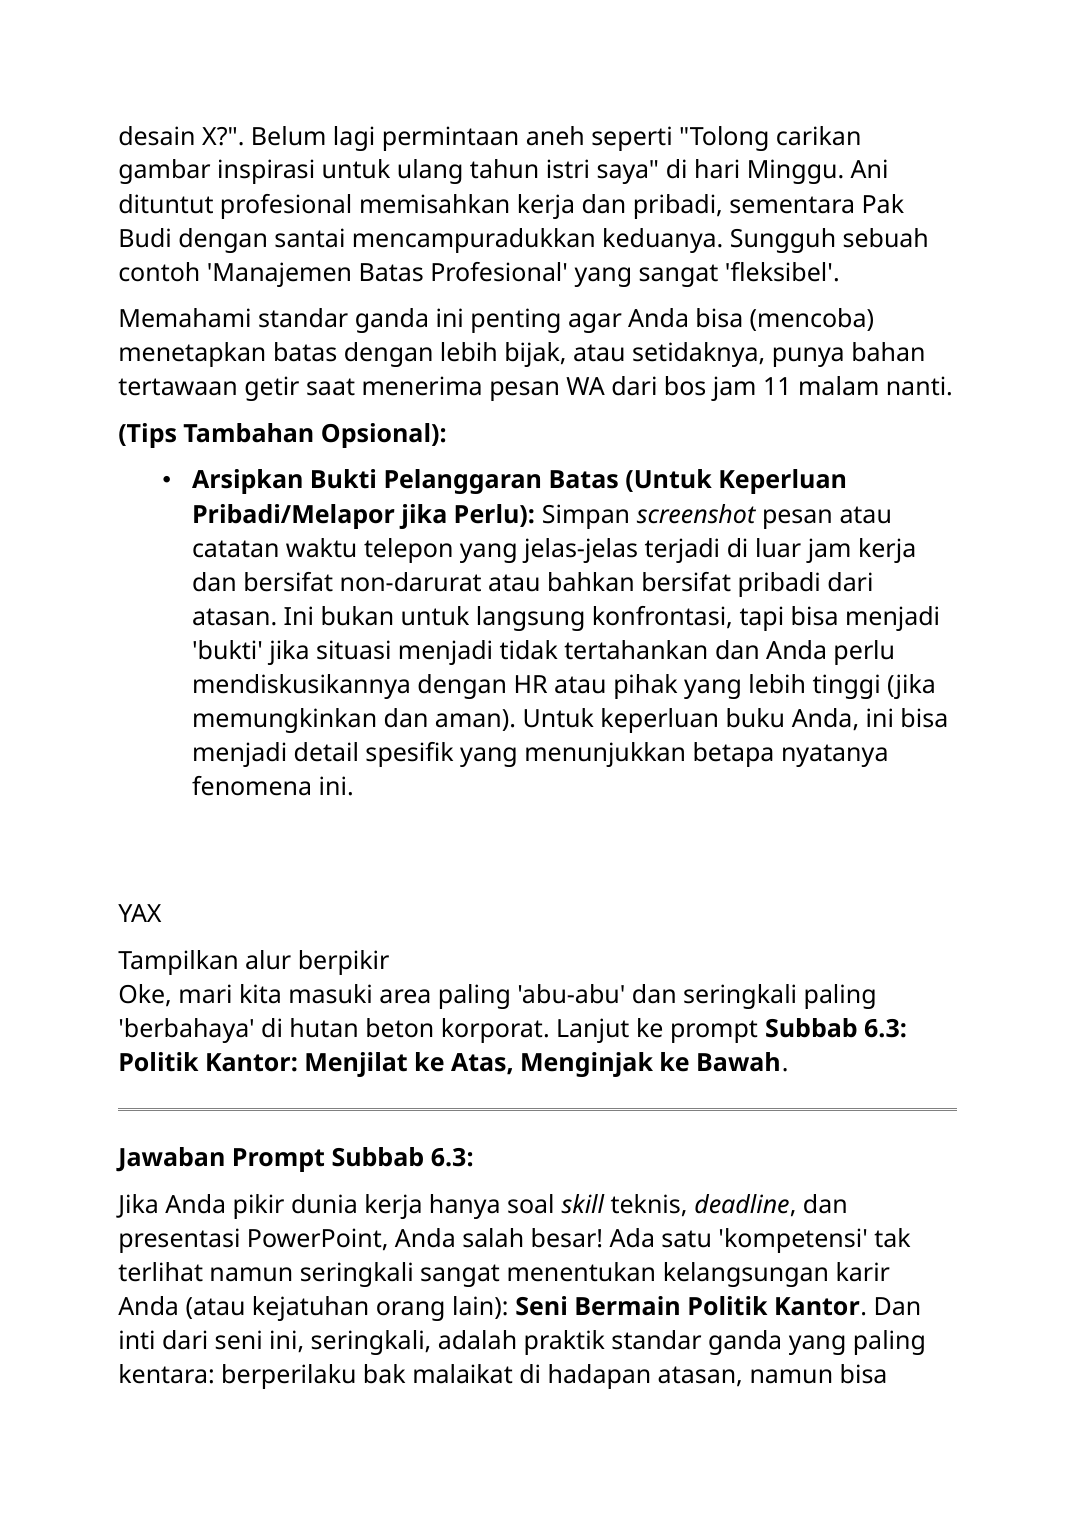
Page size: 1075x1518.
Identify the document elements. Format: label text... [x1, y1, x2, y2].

text Oke, mari kita masuki area paling 'abu-abu' dan seringkali paling 'berbahaya' di hutan beton korporat. Lanjut ke prompt Subbab 6.3: Politik Kantor: Menjilat ke Atas, Menginjak ke Bawah. [118, 977, 957, 1079]
text Jawaban Prompt Subbab 6.3: [118, 1140, 957, 1174]
text Memahami standar ganda ini penting agar Anda bisa (mencoba) menetapkan batas dengan lebih bijak, atau setidaknya, punya bahan tertawaan getir saat menerima pesan WA dari bos jam 11 malam nanti. [118, 301, 957, 403]
list Arsipkan Bukti Pelanggaran Batas (Untuk Keperluan Pribadi/Melapor jika Perlu): Simpan screenshot pesan atau catatan waktu telepon yang jelas-jelas terjadi di luar jam kerja dan bersifat non-darurat atau bahkan bersifat pribadi dari atasan. Ini bukan untuk langsung konfrontasi, tapi bisa menjadi 'bukti' jika situasi menjadi tidak tertahankan dan Anda perlu mendiskusikannya dengan HR atau pihak yang lebih tinggi (jika memungkinkan dan aman). Untuk keperluan buku Anda, ini bisa menjadi detail spesifik yang menunjukkan betapa nyatanya fenomena ini. [162, 462, 957, 803]
text Jika Anda pikir dunia kerja hanya soal skill teknis, deadline, dan presentasi PowerPoint, Anda salah besar! Ada satu 'kompetensi' tak terlihat namun seringkali sangat menentukan kelangsungan karir Anda (atau kejatuhan orang lain): Seni Bermain Politik Kantor. Dan inti dari seni ini, seringkali, adalah praktik standar ganda yang paling kentara: berperilaku bak malaikat di hadapan atasan, namun bisa [118, 1187, 957, 1391]
text desain X?". Belum lagi permintaan aneh seperti "Tolong carikan gambar inspirasi untuk ulang tahun istri saya" di hari Minggu. Ani dituntut profesional memisahkan kerja dan pribadi, sementara Pak Budi dengan santai mencampuradukkan keduanya. Sungguh sebuah contoh 'Manajemen Batas Profesional' yang sangat 'fleksibel'. [118, 118, 957, 288]
text Tampilkan alur berpikir [118, 942, 957, 977]
text YAX [118, 896, 957, 930]
text (Tips Tambahan Opsional): [118, 416, 957, 450]
